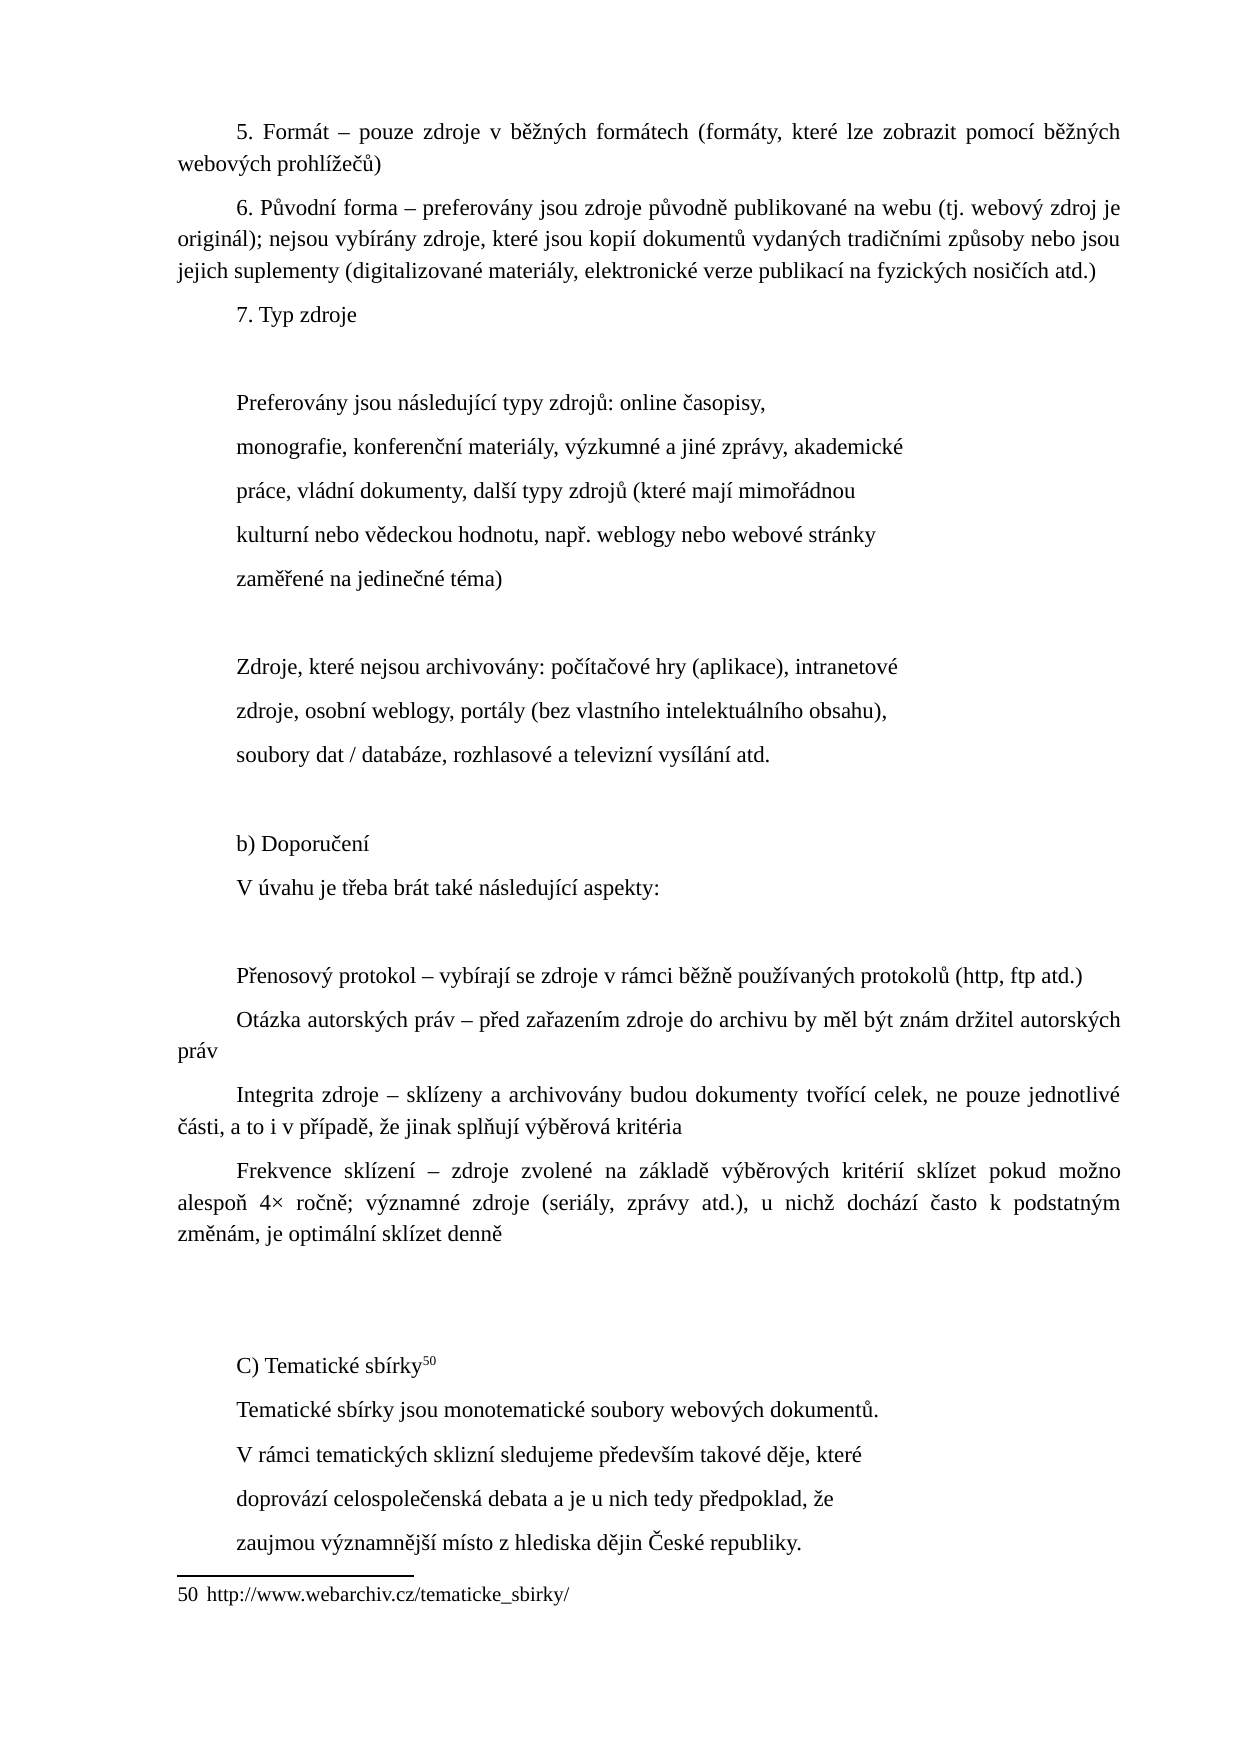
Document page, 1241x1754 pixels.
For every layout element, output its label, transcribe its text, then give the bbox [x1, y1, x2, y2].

text kulturní nebo vědeckou hodnotu, např. weblogy nebo webové stránky [177, 521, 1122, 548]
text Tematické sbírky jsou monotematické soubory webových dokumentů. [177, 1397, 1122, 1423]
text 7. Typ zdroje [177, 301, 1122, 327]
text soubory dat / databáze, rozhlasové a televizní vysílání atd. [177, 742, 1122, 768]
text monografie, konferenční materiály, výzkumné a jiné zprávy, akademické [177, 433, 1122, 459]
text Otázka autorských práv – před zařazením zdroje do archivu by měl být znám držitel autorských práv [177, 1006, 1122, 1064]
text zdroje, osobní weblogy, portály (bez vlastního intelektuálního obsahu), [177, 697, 1122, 724]
text V úvahu je třeba brát také následující aspekty: [177, 874, 1122, 900]
text Frekvence sklízení – zdroje zvolené na základě výběrových kritérií sklízet pokud možno alespoň 4× ročně; významné zdroje (seriály, zprávy atd.), u nichž dochází často k podstatným změnám, je optimální sklízet denně [177, 1157, 1122, 1247]
text Přenosový protokol – vybírají se zdroje v rámci běžně používaných protokolů (http, ftp atd.) [177, 962, 1122, 988]
text Preferovány jsou následující typy zdrojů: online časopisy, [177, 389, 1122, 415]
text V rámci tematických sklizní sledujeme především takové děje, které [177, 1441, 1122, 1467]
text Integrita zdroje – sklízeny a archivovány budou dokumenty tvořící celek, ne pouze jednotlivé části, a to i v případě, že jinak splňují výběrová kritéria [177, 1082, 1122, 1139]
text http://www.webarchiv.cz/tematicke_sbirky/ [177, 1582, 1122, 1606]
text zaujmou významnější místo z hlediska dějin České republiky. [177, 1529, 1122, 1555]
text zaměřené na jedinečné téma) [177, 565, 1122, 592]
text Zdroje, které nejsou archivovány: počítačové hry (aplikace), intranetové [177, 653, 1122, 680]
text práce, vládní dokumenty, další typy zdrojů (které mají mimořádnou [177, 477, 1122, 503]
text b) Doporučení [177, 830, 1122, 856]
text doprovází celospolečenská debata a je u nich tedy předpoklad, že [177, 1485, 1122, 1511]
text 5. Formát – pouze zdroje v běžných formátech (formáty, které lze zobrazit pomocí běžných webových prohlížečů) [177, 118, 1122, 176]
text 6. Původní forma – preferovány jsou zdroje původně publikované na webu (tj. webový zdroj je originál); nejsou vybírány zdroje, které jsou kopií dokumentů vydaných tradičními způsoby nebo jsou jejich suplementy (digitalizované materiály, elektronické verze publikací na fyzických nosičích atd.) [177, 194, 1122, 283]
text C) Tematické sbírky [177, 1352, 1122, 1379]
